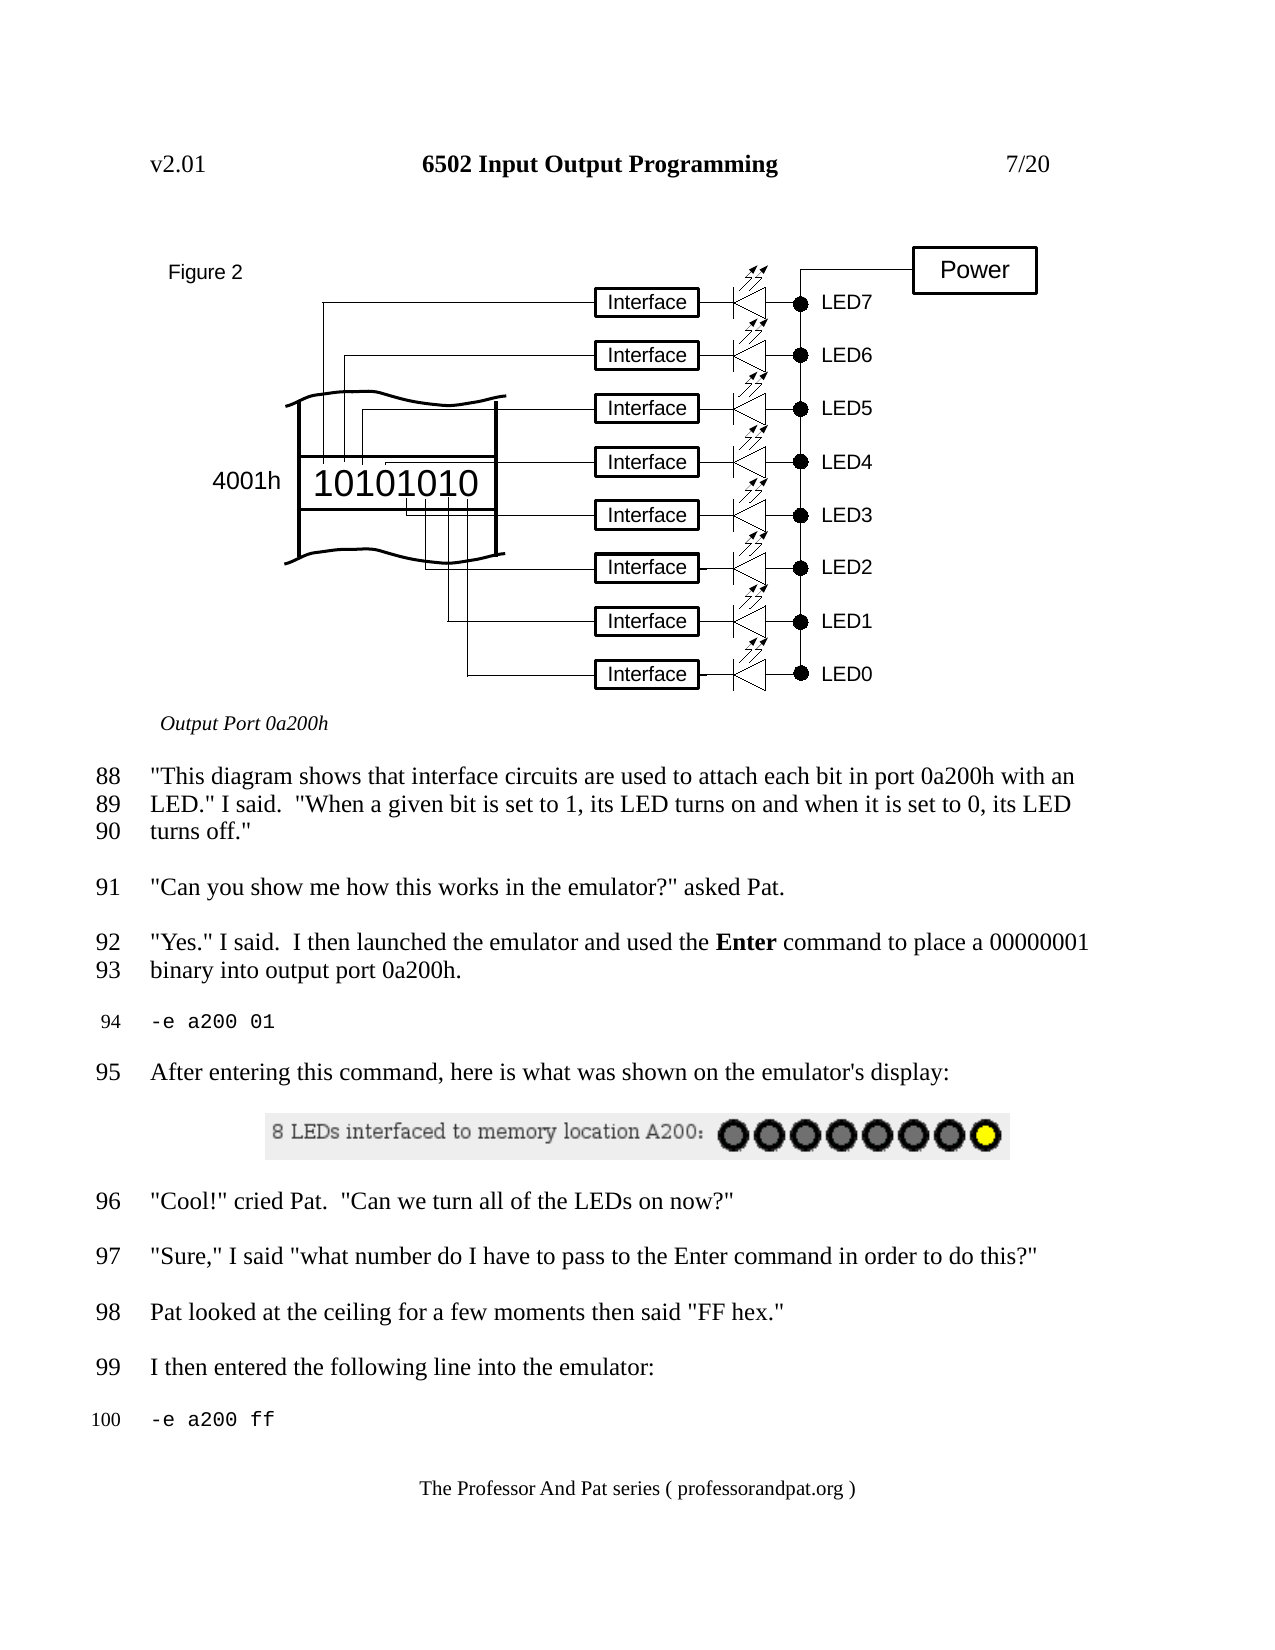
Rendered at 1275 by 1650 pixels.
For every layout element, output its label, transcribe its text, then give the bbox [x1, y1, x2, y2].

text -e a200 01 [150, 1011, 1125, 1035]
text Pat looked at the ceiling for a few moments then said "FF hex." [150, 1298, 1125, 1326]
text -e a200 ff [150, 1409, 1125, 1432]
text "Cool!" cried Pat. "Can we turn all of the LEDs on now?" [150, 1187, 1125, 1215]
text "Yes." I said. I then launched the emulator and used the Enter command to place a 00000001 binary into output port 0a200h. [150, 928, 1125, 984]
text After entering this command, here is what was shown on the emulator's display: [150, 1058, 1125, 1086]
text "Can you show me how this works in the emulator?" asked Pat. [150, 873, 1125, 901]
text Output Port 0a200h [160, 238, 1109, 734]
text "Sure," I said "what number do I have to pass to the Enter command in order to do this?" [150, 1242, 1125, 1270]
picture [265, 1113, 1011, 1160]
text "This diagram shows that interface circuits are used to attach each bit in port 0a200h with an LED." I said. "When a given bit is set to 1, its LED turns on and when it is set to 0, its LED turns off." [150, 762, 1125, 845]
text I then entered the following line into the emulator: [150, 1353, 1125, 1381]
